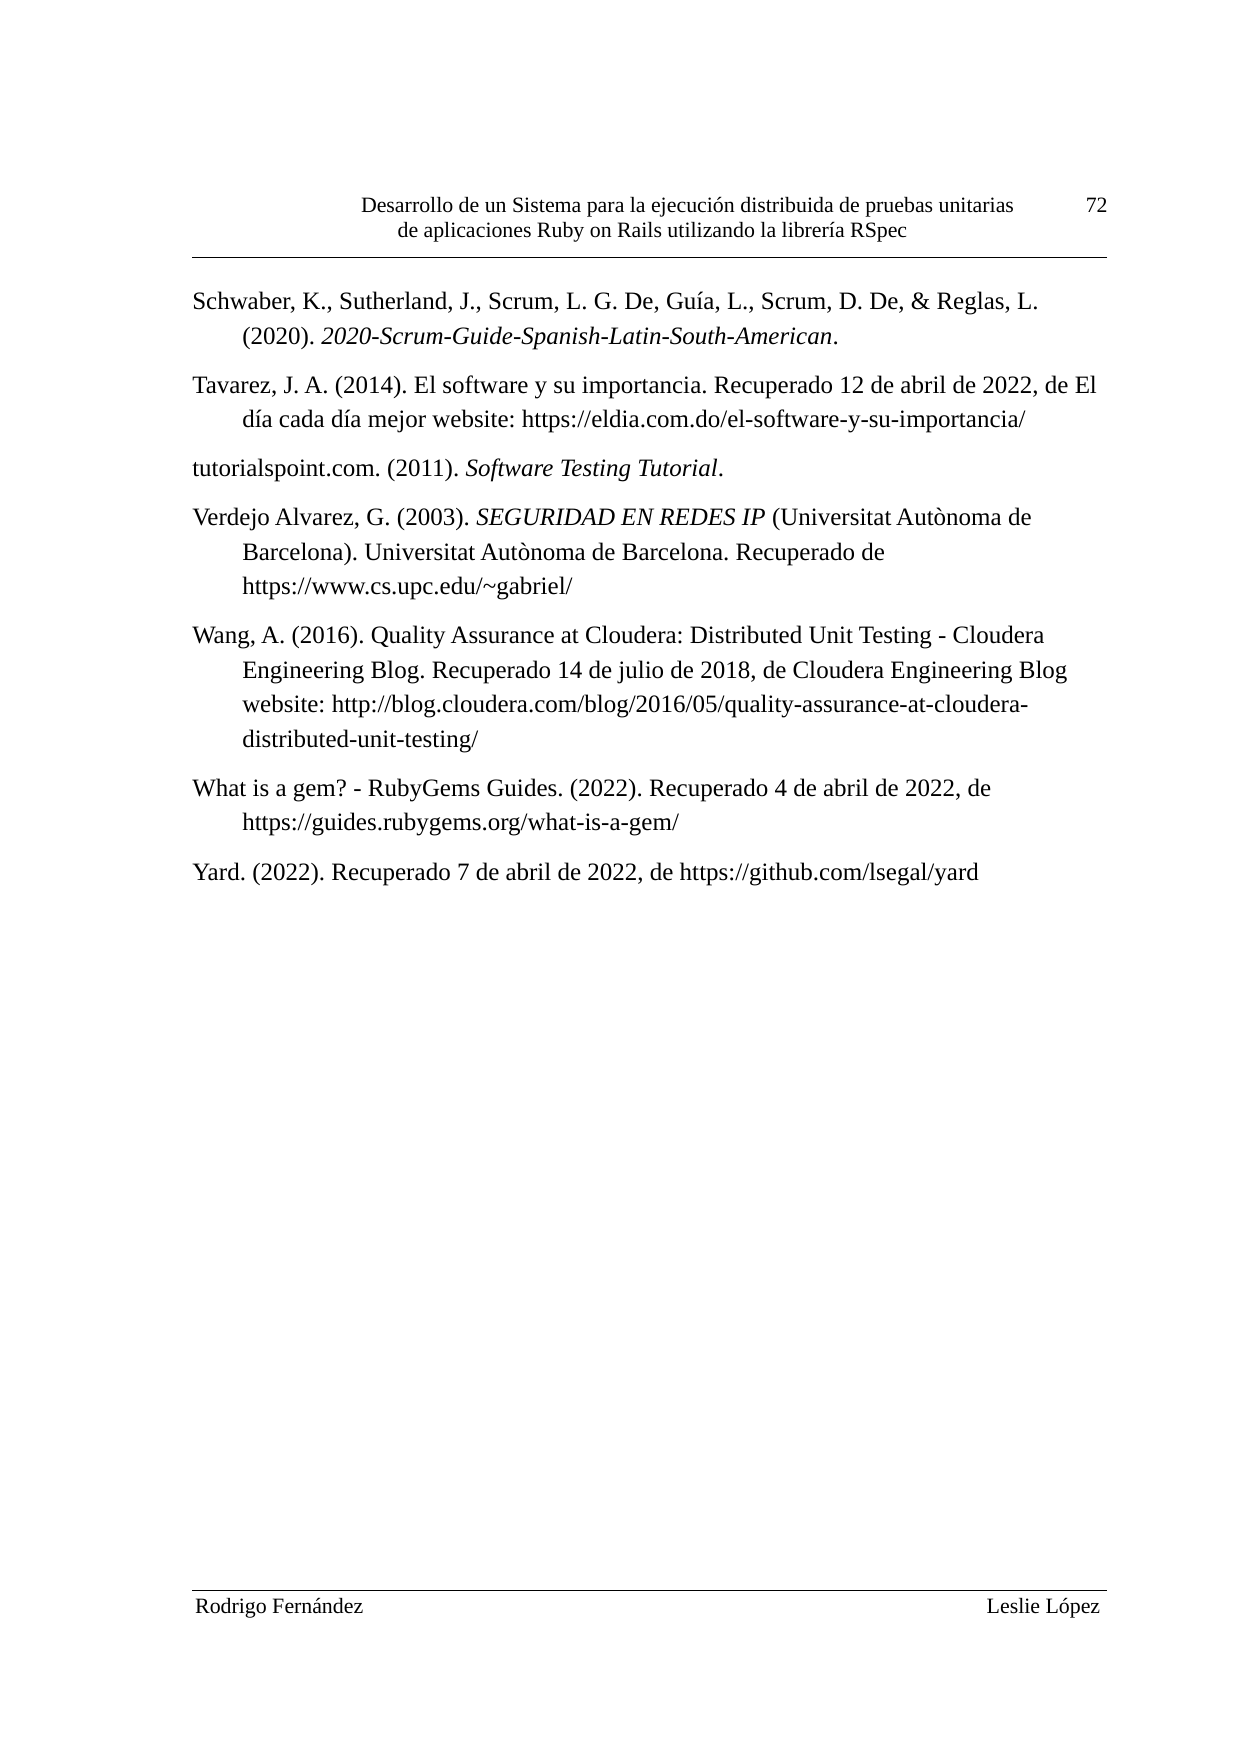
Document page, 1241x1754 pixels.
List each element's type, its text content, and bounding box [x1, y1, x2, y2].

text Schwaber, K., Sutherland, J., Scrum, L. G. De, Guía, L., Scrum, D. De, & Reglas, L. (2020). 2020-Scrum-Guide-Spanish-Latin-South-American. [192, 286, 1107, 349]
text Yard. (2022). Recuperado 7 de abril de 2022, de https://github.com/lsegal/yard [192, 857, 1107, 885]
text Wang, A. (2016). Quality Assurance at Cloudera: Distributed Unit Testing - Cloudera Engineering Blog. Recuperado 14 de julio de 2018, de Cloudera Engineering Blog website: http://blog.cloudera.com/blog/2016/05/quality-assurance-at-cloudera-distributed-unit-testing/ [192, 621, 1107, 753]
text tutorialspoint.com. (2011). Software Testing Tutorial. [192, 453, 1107, 482]
text Tavarez, J. A. (2014). El software y su importancia. Recuperado 12 de abril de 2022, de El día cada día mejor website: https://eldia.com.do/el-software-y-su-importancia/ [192, 370, 1107, 433]
text Verdejo Alvarez, G. (2003). SEGURIDAD EN REDES IP (Universitat Autònoma de Barcelona). Universitat Autònoma de Barcelona. Recuperado de https://www.cs.upc.edu/~gabriel/ [192, 502, 1107, 600]
text What is a gem? - RubyGems Guides. (2022). Recuperado 4 de abril de 2022, de https://guides.rubygems.org/what-is-a-gem/ [192, 773, 1107, 836]
